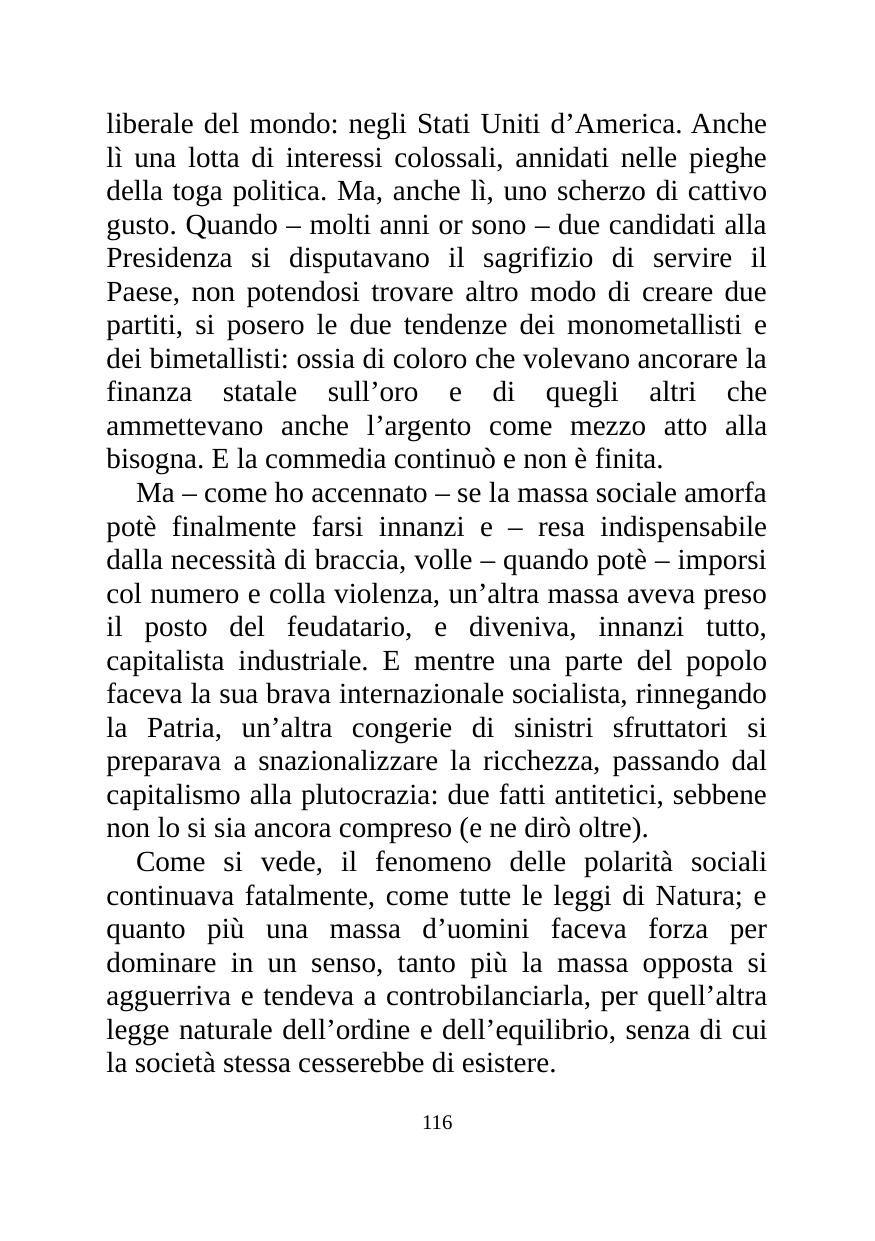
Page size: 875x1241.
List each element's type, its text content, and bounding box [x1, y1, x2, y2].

text liberale del mondo: negli Stati Uniti d’America. Anche lì una lotta di interessi colossali, annidati nelle pieghe della toga politica. Ma, anche lì, uno scherzo di cattivo gusto. Quando – molti anni or sono – due candidati alla Presidenza si disputavano il sagrifizio di servire il Paese, non potendosi trovare altro modo di creare due partiti, si posero le due tendenze dei monometallisti e dei bimetallisti: ossia di coloro che volevano ancorare la finanza statale sull’oro e di quegli altri che ammettevano anche l’argento come mezzo atto alla bisogna. E la commedia continuò e non è finita. [106, 106, 768, 475]
text Come si vede, il fenomeno delle polarità sociali continuava fatalmente, come tutte le leggi di Natura; e quanto più una massa d’uomini faceva forza per dominare in un senso, tanto più la massa opposta si agguerriva e tendeva a controbilanciarla, per quell’altra legge naturale dell’ordine e dell’equilibrio, senza di cui la società stessa cesserebbe di esistere. [106, 844, 768, 1079]
text Ma – come ho accennato – se la massa sociale amorfa potè finalmente farsi innanzi e – resa indispensabile dalla necessità di braccia, volle – quando potè – imporsi col numero e colla violenza, un’altra massa aveva preso il posto del feudatario, e diveniva, innanzi tutto, capitalista industriale. E mentre una parte del popolo faceva la sua brava internazionale socialista, rinnegando la Patria, un’altra congerie di sinistri sfruttatori si preparava a snazionalizzare la ricchezza, passando dal capitalismo alla plutocrazia: due fatti antitetici, sebbene non lo si sia ancora compreso (e ne dirò oltre). [106, 475, 768, 844]
